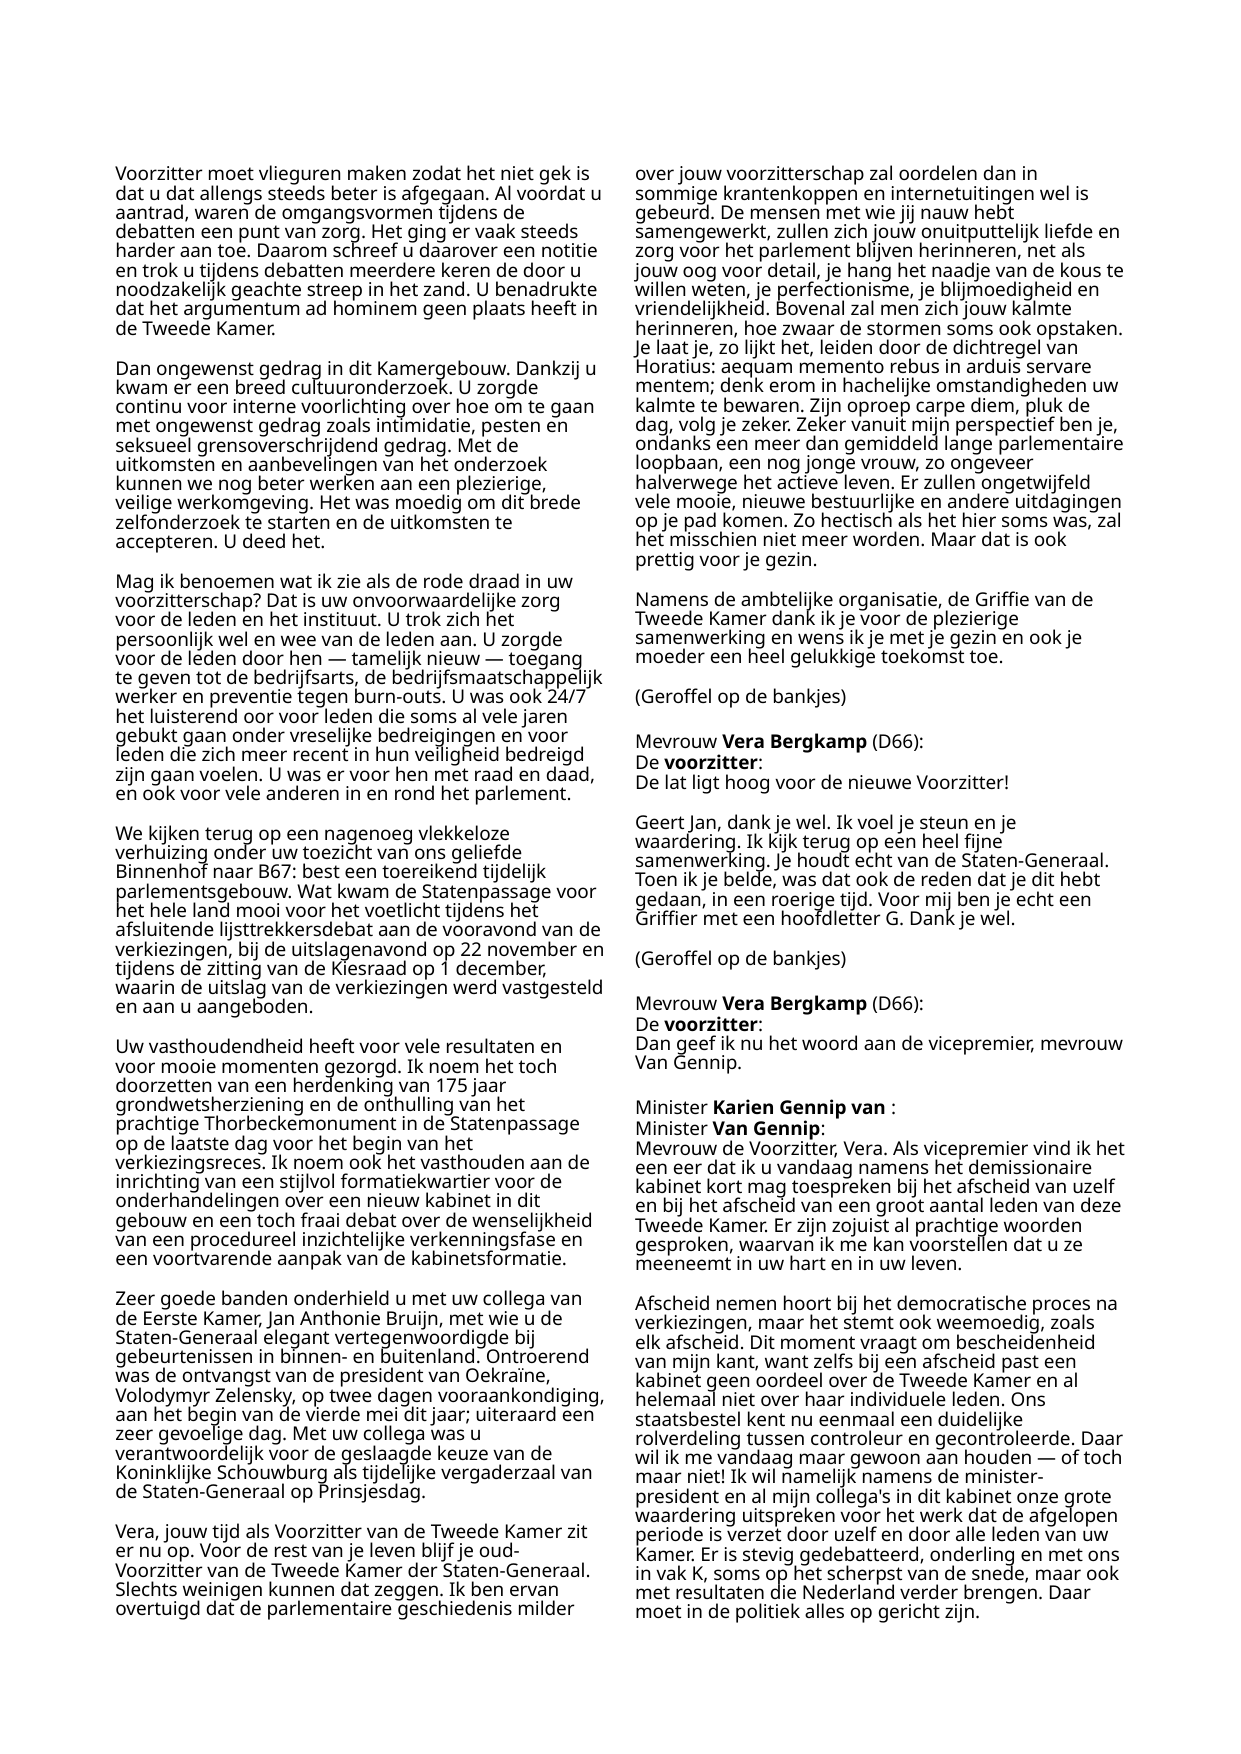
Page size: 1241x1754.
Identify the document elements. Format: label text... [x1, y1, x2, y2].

text Zeer goede banden onderhield u met uw collega van de Eerste Kamer, Jan Anthonie Bruijn, met wie u de Staten-Generaal elegant vertegenwoordigde bij gebeurtenissen in binnen- en buitenland. Ontroerend was de ontvangst van de president van Oekraïne, Volodymyr Zelensky, op twee dagen vooraankondiging, aan het begin van de vierde mei dit jaar; uiteraard een zeer gevoelige dag. Met uw collega was u verantwoordelijk voor de geslaagde keuze van de Koninklijke Schouwburg als tijdelijke vergaderzaal van de Staten-Generaal op Prinsjesdag. [115, 1290, 605, 1502]
text (Geroffel op de bankjes) [635, 950, 1125, 969]
text Minister Karien Gennip van : [635, 1094, 1125, 1120]
text Minister Van Gennip: [635, 1120, 1125, 1139]
text Dan ongewenst gedrag in dit Kamergebouw. Dankzij u kwam er een breed cultuuronderzoek. U zorgde continu voor interne voorlichting over hoe om te gaan met ongewenst gedrag zoals intimidatie, pesten en seksueel grensoverschrijdend gedrag. Met de uitkomsten en aanbevelingen van het onderzoek kunnen we nog beter werken aan een plezierige, veilige werkomgeving. Het was moedig om dit brede zelfonderzoek te starten en de uitkomsten te accepteren. U deed het. [115, 359, 605, 552]
text Namens de ambtelijke organisatie, de Griffie van de Tweede Kamer dank ik je voor de plezierige samenwerking en wens ik je met je gezin en ook je moeder een heel gelukkige toekomst toe. [635, 591, 1125, 668]
text We kijken terug op een nagenoeg vlekkeloze verhuizing onder uw toezicht van ons geliefde Binnenhof naar B67: best een toereikend tijdelijk parlementsgebouw. Wat kwam de Statenpassage voor het hele land mooi voor het voetlicht tijdens het afsluitende lijsttrekkersdebat aan de vooravond van de verkiezingen, bij de uitslagenavond op 22 november en tijdens de zitting van de Kiesraad op 1 december, waarin de uitslag van de verkiezingen werd vastgesteld en aan u aangeboden. [115, 825, 605, 1018]
text over jouw voorzitterschap zal oordelen dan in sommige krantenkoppen en internetuitingen wel is gebeurd. De mensen met wie jij nauw hebt samengewerkt, zullen zich jouw onuitputtelijk liefde en zorg voor het parlement blijven herinneren, net als jouw oog voor detail, je hang het naadje van de kous te willen weten, je perfectionisme, je blijmoedigheid en vriendelijkheid. Bovenal zal men zich jouw kalmte herinneren, hoe zwaar de stormen soms ook opstaken. Je laat je, zo lijkt het, leiden door de dichtregel van Horatius: aequam memento rebus in arduis servare mentem; denk erom in hachelijke omstandigheden uw kalmte te bewaren. Zijn oproep carpe diem, pluk de dag, volg je zeker. Zeker vanuit mijn perspectief ben je, ondanks een meer dan gemiddeld lange parlementaire loopbaan, een nog jonge vrouw, zo ongeveer halverwege het actieve leven. Er zullen ongetwijfeld vele mooie, nieuwe bestuurlijke en andere uitdagingen op je pad komen. Zo hectisch als het hier soms was, zal het misschien niet meer worden. Maar dat is ook prettig voor je gezin. [635, 165, 1125, 570]
text Uw vasthoudendheid heeft voor vele resultaten en voor mooie momenten gezorgd. Ik noem het toch doorzetten van een herdenking van 175 jaar grondwetsherziening en de onthulling van het prachtige Thorbeckemonument in de Statenpassage op de laatste dag voor het begin van het verkiezingsreces. Ik noem ook het vasthouden aan de inrichting van een stijlvol formatiekwartier voor de onderhandelingen over een nieuw kabinet in dit gebouw en een toch fraai debat over de wenselijkheid van een procedureel inzichtelijke verkenningsfase en een voortvarende aanpak van de kabinetsformatie. [115, 1038, 605, 1269]
text Mag ik benoemen wat ik zie als de rode draad in uw voorzitterschap? Dat is uw onvoorwaardelijke zorg voor de leden en het instituut. U trok zich het persoonlijk wel en wee van de leden aan. U zorgde voor de leden door hen — tamelijk nieuw — toegang te geven tot de bedrijfsarts, de bedrijfsmaatschappelijk werker en preventie tegen burn-outs. U was ook 24/7 het luisterend oor voor leden die soms al vele jaren gebukt gaan onder vreselijke bedreigingen en voor leden die zich meer recent in hun veiligheid bedreigd zijn gaan voelen. U was er voor hen met raad en daad, en ook voor vele anderen in en rond het parlement. [115, 573, 605, 804]
text De voorzitter: [635, 754, 1125, 774]
text (Geroffel op de bankjes) [635, 688, 1125, 708]
text Mevrouw de Voorzitter, Vera. Als vicepremier vind ik het een eer dat ik u vandaag namens het demissionaire kabinet kort mag toespreken bij het afscheid van uzelf en bij het afscheid van een groot aantal leden van deze Tweede Kamer. Er zijn zojuist al prachtige woorden gesproken, waarvan ik me kan voorstellen dat u ze meeneemt in uw hart en in uw leven. [635, 1139, 1125, 1274]
text Voorzitter moet vlieguren maken zodat het niet gek is dat u dat allengs steeds beter is afgegaan. Al voordat u aantrad, waren de omgangsvormen tijdens de debatten een punt van zorg. Het ging er vaak steeds harder aan toe. Daarom schreef u daarover een notitie en trok u tijdens debatten meerdere keren de door u noodzakelijk geachte streep in het zand. U benadrukte dat het argumentum ad hominem geen plaats heeft in de Tweede Kamer. [115, 165, 605, 339]
text De voorzitter: [635, 1016, 1125, 1035]
text Mevrouw Vera Bergkamp (D66): [635, 729, 1125, 754]
text De lat ligt hoog voor de nieuwe Voorzitter! [635, 774, 1125, 793]
text Dan geef ik nu het woord aan de vicepremier, mevrouw Van Gennip. [635, 1035, 1125, 1074]
text Mevrouw Vera Bergkamp (D66): [635, 990, 1125, 1016]
text Vera, jouw tijd als Voorzitter van de Tweede Kamer zit er nu op. Voor de rest van je leven blijf je oud-Voorzitter van de Tweede Kamer der Staten-Generaal. Slechts weinigen kunnen dat zeggen. Ik ben ervan overtuigd dat de parlementaire geschiedenis milder [115, 1523, 605, 1619]
text Afscheid nemen hoort bij het democratische proces na verkiezingen, maar het stemt ook weemoedig, zoals elk afscheid. Dit moment vraagt om bescheidenheid van mijn kant, want zelfs bij een afscheid past een kabinet geen oordeel over de Tweede Kamer en al helemaal niet over haar individuele leden. Ons staatsbestel kent nu eenmaal een duidelijke rolverdeling tussen controleur en gecontroleerde. Daar wil ik me vandaag maar gewoon aan houden — of toch maar niet! Ik wil namelijk namens de minister-president en al mijn collega's in dit kabinet onze grote waardering uitspreken voor het werk dat de afgelopen periode is verzet door uzelf en door alle leden van uw Kamer. Er is stevig gedebatteerd, onderling en met ons in vak K, soms op het scherpst van de snede, maar ook met resultaten die Nederland verder brengen. Daar moet in de politiek alles op gericht zijn. [635, 1295, 1125, 1623]
text Geert Jan, dank je wel. Ik voel je steun en je waardering. Ik kijk terug op een heel fijne samenwerking. Je houdt echt van de Staten-Generaal. Toen ik je belde, was dat ook de reden dat je dit hebt gedaan, in een roerige tijd. Voor mij ben je echt een Griffier met een hoofdletter G. Dank je wel. [635, 814, 1125, 929]
